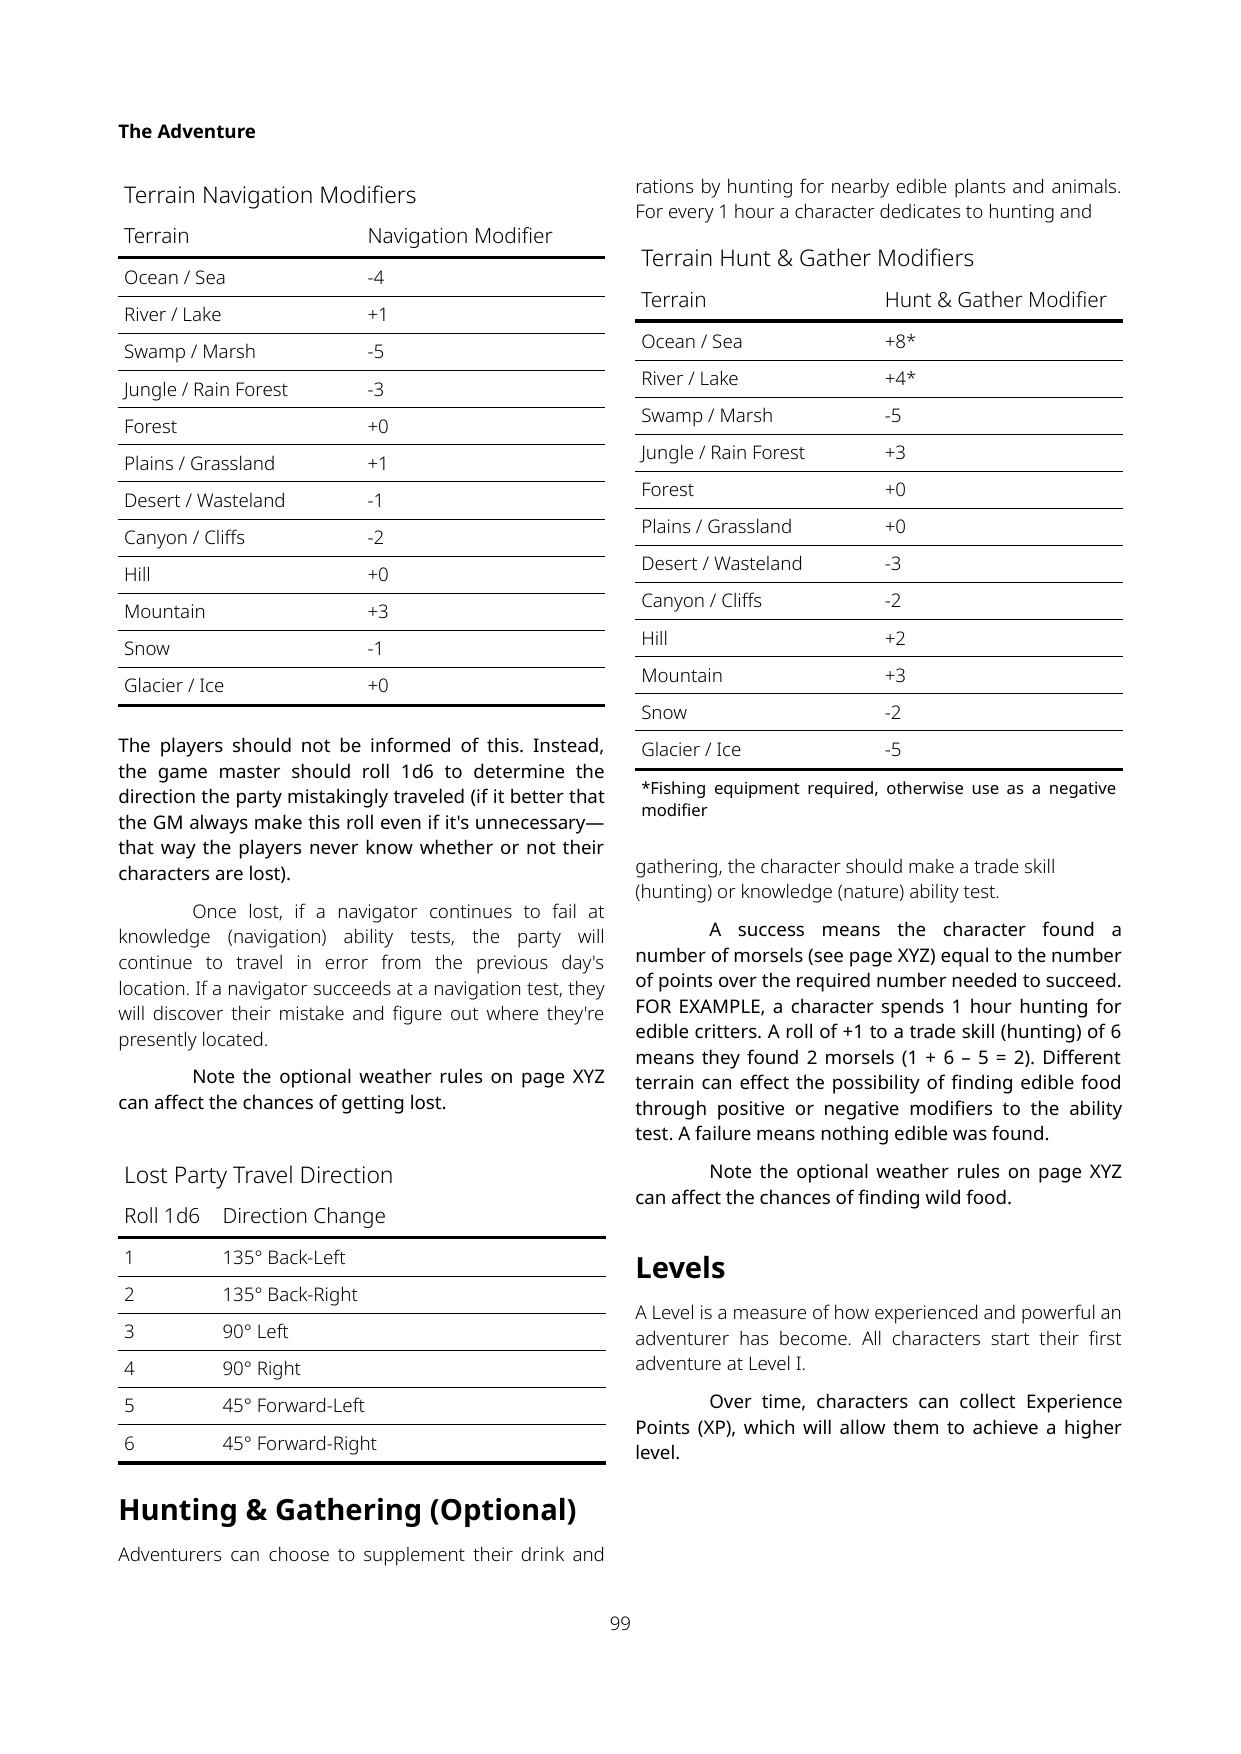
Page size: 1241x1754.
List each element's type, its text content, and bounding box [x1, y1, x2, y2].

table_cell 90° Left [217, 1314, 606, 1350]
text Over time, characters can collect Experience Points (XP), which will allow them to achieve a higher level. [635, 1388, 1122, 1465]
table_cell Glacier / Ice [635, 731, 879, 767]
table_cell +3 [362, 594, 605, 630]
subtitle Levels [635, 1247, 1122, 1287]
table_cell Jungle / Rain Forest [635, 435, 879, 471]
table_cell +0 [362, 668, 605, 704]
table_cell +2 [879, 620, 1122, 656]
text A success means the character found a number of morsels (see page XYZ) equal to the number of points over the required number needed to succeed. FOR EXAMPLE, a character spends 1 hour hunting for edible critters. A roll of +1 to a trade skill (hunting) of 6 means they found 2 morsels (1 + 6 – 5 = 2). Different terrain can effect the possibility of finding edible food through positive or negative modifiers to the ability test. A failure means nothing edible was found. [635, 917, 1122, 1146]
table_cell Forest [118, 408, 362, 444]
table_cell -2 [879, 694, 1122, 730]
table_cell -3 [879, 546, 1122, 582]
table_cell Snow [118, 631, 362, 667]
table_cell Snow [635, 694, 879, 730]
text gathering, the character should make a trade skill (hunting) or knowledge (nature) ability test. [635, 853, 1122, 904]
table_cell Canyon / Cliffs [635, 583, 879, 619]
table_cell Terrain [118, 216, 362, 256]
table_cell Direction Change [217, 1196, 606, 1236]
text Once lost, if a navigator continues to fail at knowledge (navigation) ability tests, the party will continue to travel in error from the previous day's location. If a navigator succeeds at a navigation test, they will discover their mistake and figure out where they're presently located. [118, 898, 605, 1051]
table_cell +0 [879, 472, 1122, 508]
text Note the optional weather rules on page XYZ can affect the chances of finding wild food. [635, 1159, 1122, 1210]
table_cell +3 [879, 657, 1122, 693]
table_cell Swamp / Marsh [118, 334, 362, 370]
table_cell 6 [118, 1425, 217, 1461]
table_cell -4 [362, 259, 605, 296]
table_cell -2 [879, 583, 1122, 619]
table_cell Hill [118, 557, 362, 593]
table_cell Terrain [635, 279, 879, 319]
table_cell -5 [879, 731, 1122, 767]
table_cell Plains / Grassland [635, 509, 879, 545]
table_header Terrain Navigation Modifiers [118, 173, 605, 216]
table_cell Glacier / Ice [118, 668, 362, 704]
table_cell +1 [362, 297, 605, 333]
table_cell -3 [362, 371, 605, 407]
table_cell +0 [879, 509, 1122, 545]
subtitle Hunting & Gathering (Optional) [118, 1489, 605, 1529]
table_cell -2 [362, 520, 605, 556]
table_cell Navigation Modifier [362, 216, 605, 256]
table_cell +1 [362, 445, 605, 481]
table_cell Canyon / Cliffs [118, 520, 362, 556]
text rations by hunting for nearby edible plants and animals. For every 1 hour a character dedicates to hunting and [635, 173, 1122, 224]
table_cell Desert / Wasteland [635, 546, 879, 582]
table_cell Ocean / Sea [635, 323, 879, 359]
table_header Terrain Hunt & Gather Modifiers [635, 237, 1122, 279]
table_cell 1 [118, 1239, 217, 1276]
text A Level is a measure of how experienced and powerful an adventurer has become. All characters start their first adventure at Level I. [635, 1299, 1122, 1376]
table_cell Plains / Grassland [118, 445, 362, 481]
table_cell Hunt & Gather Modifier [879, 279, 1122, 319]
table_cell Jungle / Rain Forest [118, 371, 362, 407]
table_cell River / Lake [635, 361, 879, 397]
table_cell Swamp / Marsh [635, 398, 879, 434]
table_cell -5 [879, 398, 1122, 434]
table_cell 135° Back-Right [217, 1277, 606, 1313]
table_cell *Fishing equipment required, otherwise use as a negative modifier [635, 771, 1122, 827]
table_cell 90° Right [217, 1351, 606, 1387]
table_cell -1 [362, 482, 605, 518]
table_cell Hill [635, 620, 879, 656]
table_cell -1 [362, 631, 605, 667]
text Adventurers can choose to supplement their drink and [118, 1542, 605, 1567]
table_cell 3 [118, 1314, 217, 1350]
table_cell Forest [635, 472, 879, 508]
table_cell +8* [879, 323, 1122, 359]
table_header Lost Party Travel Direction [118, 1153, 606, 1196]
table_cell +0 [362, 557, 605, 593]
table_cell Mountain [635, 657, 879, 693]
table_cell 45° Forward-Right [217, 1425, 606, 1461]
table_cell Ocean / Sea [118, 259, 362, 296]
text Note the optional weather rules on page XYZ can affect the chances of getting lost. [118, 1064, 605, 1115]
table_cell +3 [879, 435, 1122, 471]
table_cell 45° Forward-Left [217, 1388, 606, 1424]
table_cell +4* [879, 361, 1122, 397]
table_cell 5 [118, 1388, 217, 1424]
table_cell 4 [118, 1351, 217, 1387]
table_cell Mountain [118, 594, 362, 630]
table_cell 2 [118, 1277, 217, 1313]
table_cell -5 [362, 334, 605, 370]
table_cell +0 [362, 408, 605, 444]
table_cell Desert / Wasteland [118, 482, 362, 518]
table_cell Roll 1d6 [118, 1196, 217, 1236]
table_cell 135° Back-Left [217, 1239, 606, 1276]
table_cell River / Lake [118, 297, 362, 333]
text The players should not be informed of this. Instead, the game master should roll 1d6 to determine the direction the party mistakingly traveled (if it better that the GM always make this roll even if it's unnecessary—that way the players never know whether or not their characters are lost). [118, 707, 605, 886]
